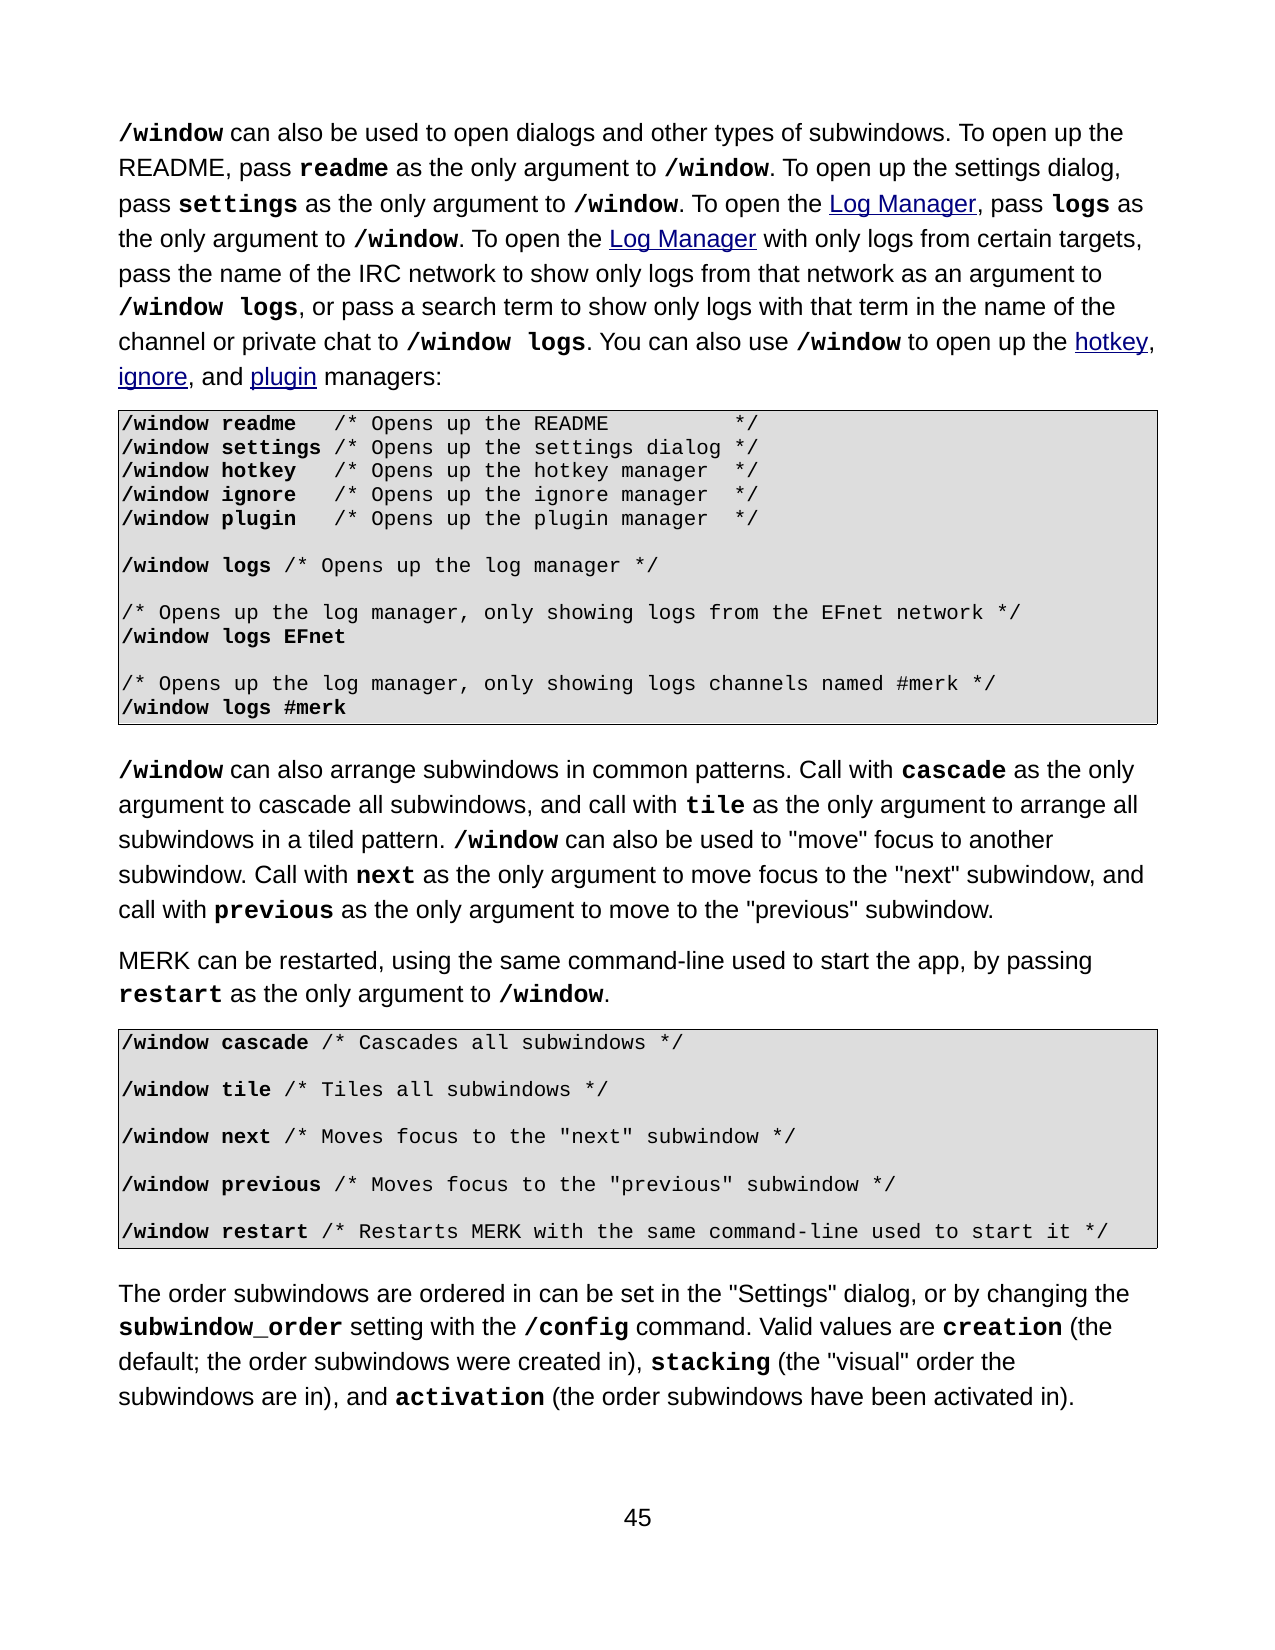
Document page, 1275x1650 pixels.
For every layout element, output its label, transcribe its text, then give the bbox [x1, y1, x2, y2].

text /window can also be used to open dialogs and other types of subwindows. To open up the README, pass readme as the only argument to /window. To open up the settings dialog, pass settings as the only argument to /window. To open the Log Manager, pass logs as the only argument to /window. To open the Log Manager with only logs from certain targets, pass the name of the IRC network to show only logs from that network as an argument to /window logs, or pass a search term to show only logs with that term in the name of the channel or private chat to /window logs. You can also use /window to open up the hotkey, ignore, and plugin managers: [118, 118, 1157, 391]
text MERK can be restarted, using the same command-line used to start the app, by passing restart as the only argument to /window. [118, 946, 1157, 1009]
text The order subwindows are ordered in can be set in the "Settings" dialog, or by changing the subwindow_order setting with the /config command. Valid values are creation (the default; the order subwindows were created in), stacking (the "visual" order the subwindows are in), and activation (the order subwindows have been activated in). [118, 1279, 1157, 1413]
text /window can also arrange subwindows in common patterns. Call with cascade as the only argument to cascade all subwindows, and call with tile as the only argument to arrange all subwindows in a tiled pattern. /window can also be used to "move" focus to another subwindow. Call with next as the only argument to move focus to the "next" subwindow, and call with previous as the only argument to move to the "previous" subwindow. [118, 755, 1157, 926]
table_header /window readme /* Opens up the README */ /window settings /* Opens up the settings dialog */ /window hotkey /* Opens up the hotkey manager */ /window ignore /* Opens up the ignore manager */ /window plugin /* Opens up the plugin manager */ /window logs /* Opens up the log manager */ /* Opens up the log manager, only showing logs from the EFnet network */ /window logs EFnet /* Opens up the log manager, only showing logs channels named #merk */ /window logs #merk [119, 411, 1157, 723]
table_header /window cascade /* Cascades all subwindows */ /window tile /* Tiles all subwindows */ /window next /* Moves focus to the "next" subwindow */ /window previous /* Moves focus to the "previous" subwindow */ /window restart /* Restarts MERK with the same command-line used to start it */ [119, 1030, 1157, 1248]
